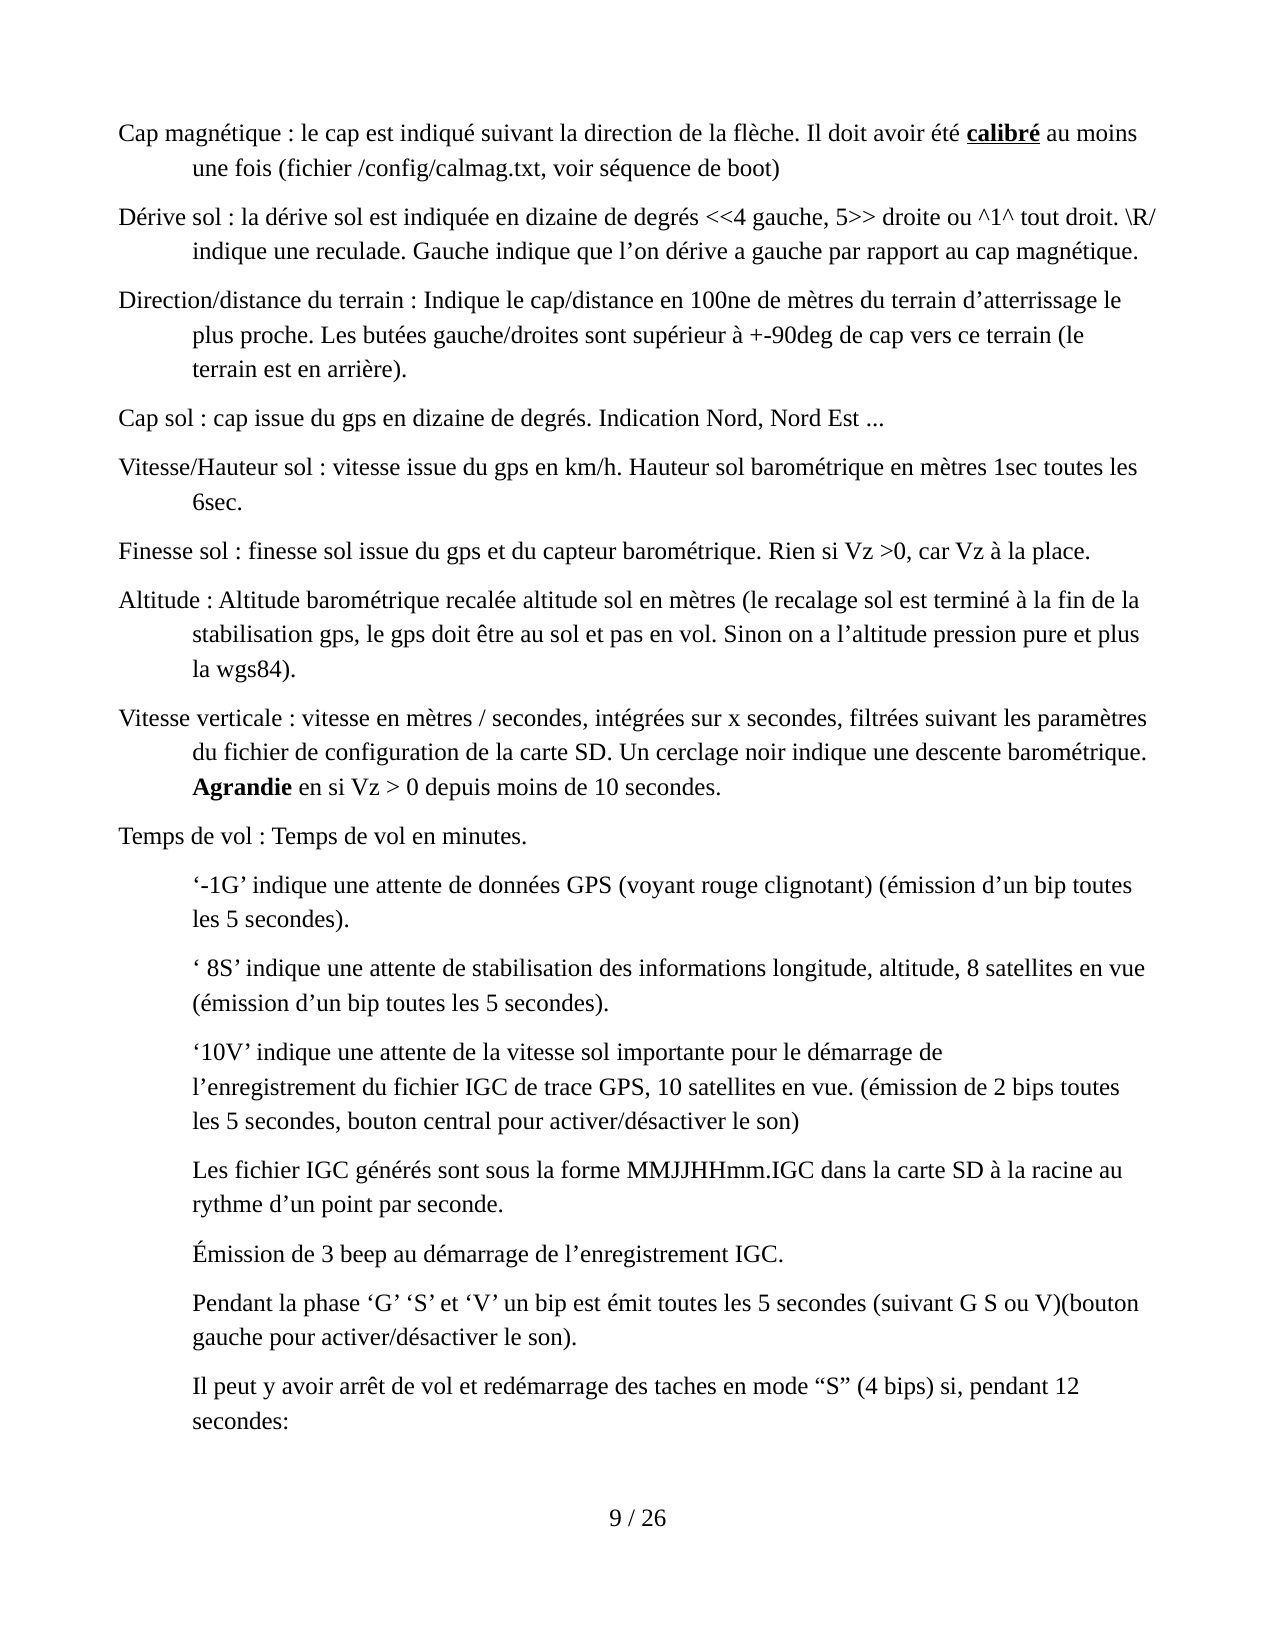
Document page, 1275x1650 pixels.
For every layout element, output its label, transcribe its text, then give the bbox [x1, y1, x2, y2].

text Direction/distance du terrain : Indique le cap/distance en 100ne de mètres du terrain d’atterrissage le plus proche. Les butées gauche/droites sont supérieur à +-90deg de cap vers ce terrain (le terrain est en arrière). [118, 285, 1157, 383]
text Il peut y avoir arrêt de vol et redémarrage des taches en mode “S” (4 bips) si, pendant 12 secondes: [118, 1371, 1157, 1434]
text ‘-1G’ indique une attente de données GPS (voyant rouge clignotant) (émission d’un bip toutes les 5 secondes). [118, 870, 1157, 933]
text Altitude : Altitude barométrique recalée altitude sol en mètres (le recalage sol est terminé à la fin de la stabilisation gps, le gps doit être au sol et pas en vol. Sinon on a l’altitude pression pure et plus la wgs84). [118, 585, 1157, 683]
text Émission de 3 beep au démarrage de l’enregistrement IGC. [118, 1239, 1157, 1267]
text Cap magnétique : le cap est indiqué suivant la direction de la flèche. Il doit avoir été calibré au moins une fois (fichier /config/calmag.txt, voir séquence de boot) [118, 118, 1157, 181]
text Finesse sol : finesse sol issue du gps et du capteur barométrique. Rien si Vz >0, car Vz à la place. [118, 536, 1157, 564]
text Cap sol : cap issue du gps en dizaine de degrés. Indication Nord, Nord Est ... [118, 403, 1157, 432]
text Vitesse verticale : vitesse en mètres / secondes, intégrées sur x secondes, filtrées suivant les paramètres du fichier de configuration de la carte SD. Un cerclage noir indique une descente barométrique. Agrandie en si Vz > 0 depuis moins de 10 secondes. [118, 703, 1157, 801]
text ‘ 8S’ indique une attente de stabilisation des informations longitude, altitude, 8 satellites en vue (émission d’un bip toutes les 5 secondes). [118, 953, 1157, 1017]
text Temps de vol : Temps de vol en minutes. [118, 821, 1157, 850]
text Les fichier IGC générés sont sous la forme MMJJHHmm.IGC dans la carte SD à la racine au rythme d’un point par seconde. [118, 1155, 1157, 1218]
text Pendant la phase ‘G’ ‘S’ et ‘V’ un bip est émit toutes les 5 secondes (suivant G S ou V)(bouton gauche pour activer/désactiver le son). [118, 1288, 1157, 1351]
text Vitesse/Hauteur sol : vitesse issue du gps en km/h. Hauteur sol barométrique en mètres 1sec toutes les 6sec. [118, 452, 1157, 516]
text Dérive sol : la dérive sol est indiquée en dizaine de degrés <<4 gauche, 5>> droite ou ^1^ tout droit. \R/ indique une reculade. Gauche indique que l’on dérive a gauche par rapport au cap magnétique. [118, 202, 1157, 265]
text ‘10V’ indique une attente de la vitesse sol importante pour le démarrage de l’enregistrement du fichier IGC de trace GPS, 10 satellites en vue. (émission de 2 bips toutes les 5 secondes, bouton central pour activer/désactiver le son) [118, 1037, 1157, 1135]
